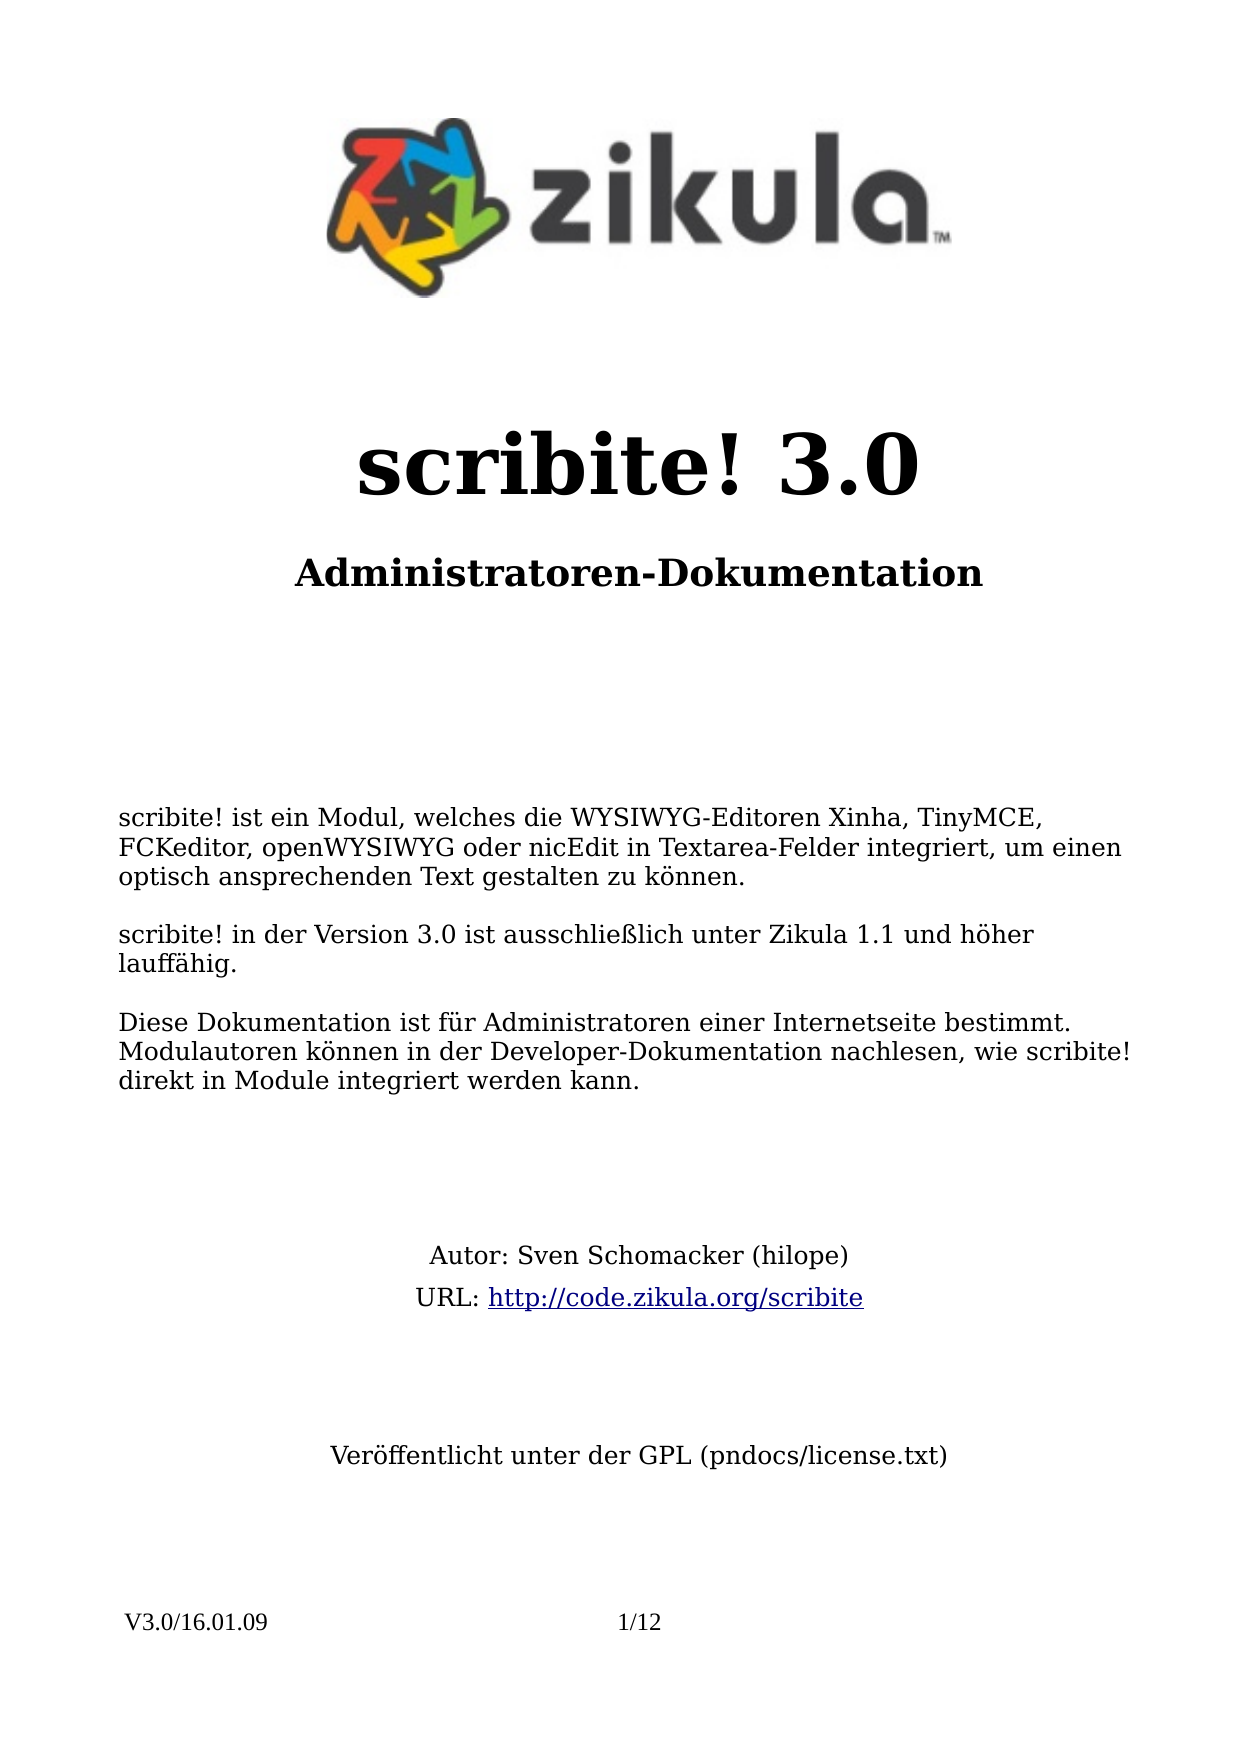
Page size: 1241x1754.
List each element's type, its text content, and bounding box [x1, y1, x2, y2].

text Autor: Sven Schomacker (hilope) [118, 1241, 1160, 1270]
text scribite! in der Version 3.0 ist ausschließlich unter Zikula 1.1 und höher lauffähig. [118, 920, 1160, 979]
text URL: http://code.zikula.org/scribite [118, 1283, 1160, 1312]
picture [326, 118, 952, 298]
subtitle scribite! 3.0 [118, 416, 1160, 514]
text Veröffentlicht unter der GPL (pndocs/license.txt) [118, 1441, 1160, 1470]
text scribite! ist ein Modul, welches die WYSIWYG-Editoren Xinha, TinyMCE, FCKeditor, openWYSIWYG oder nicEdit in Textarea-Felder integriert, um einen optisch ansprechenden Text gestalten zu können. [118, 804, 1160, 891]
subtitle Administratoren-Dokumentation [118, 551, 1160, 595]
text Diese Dokumentation ist für Administratoren einer Internetseite bestimmt. Modulautoren können in der Developer-Dokumentation nachlesen, wie scribite! direkt in Module integriert werden kann. [118, 1008, 1160, 1095]
